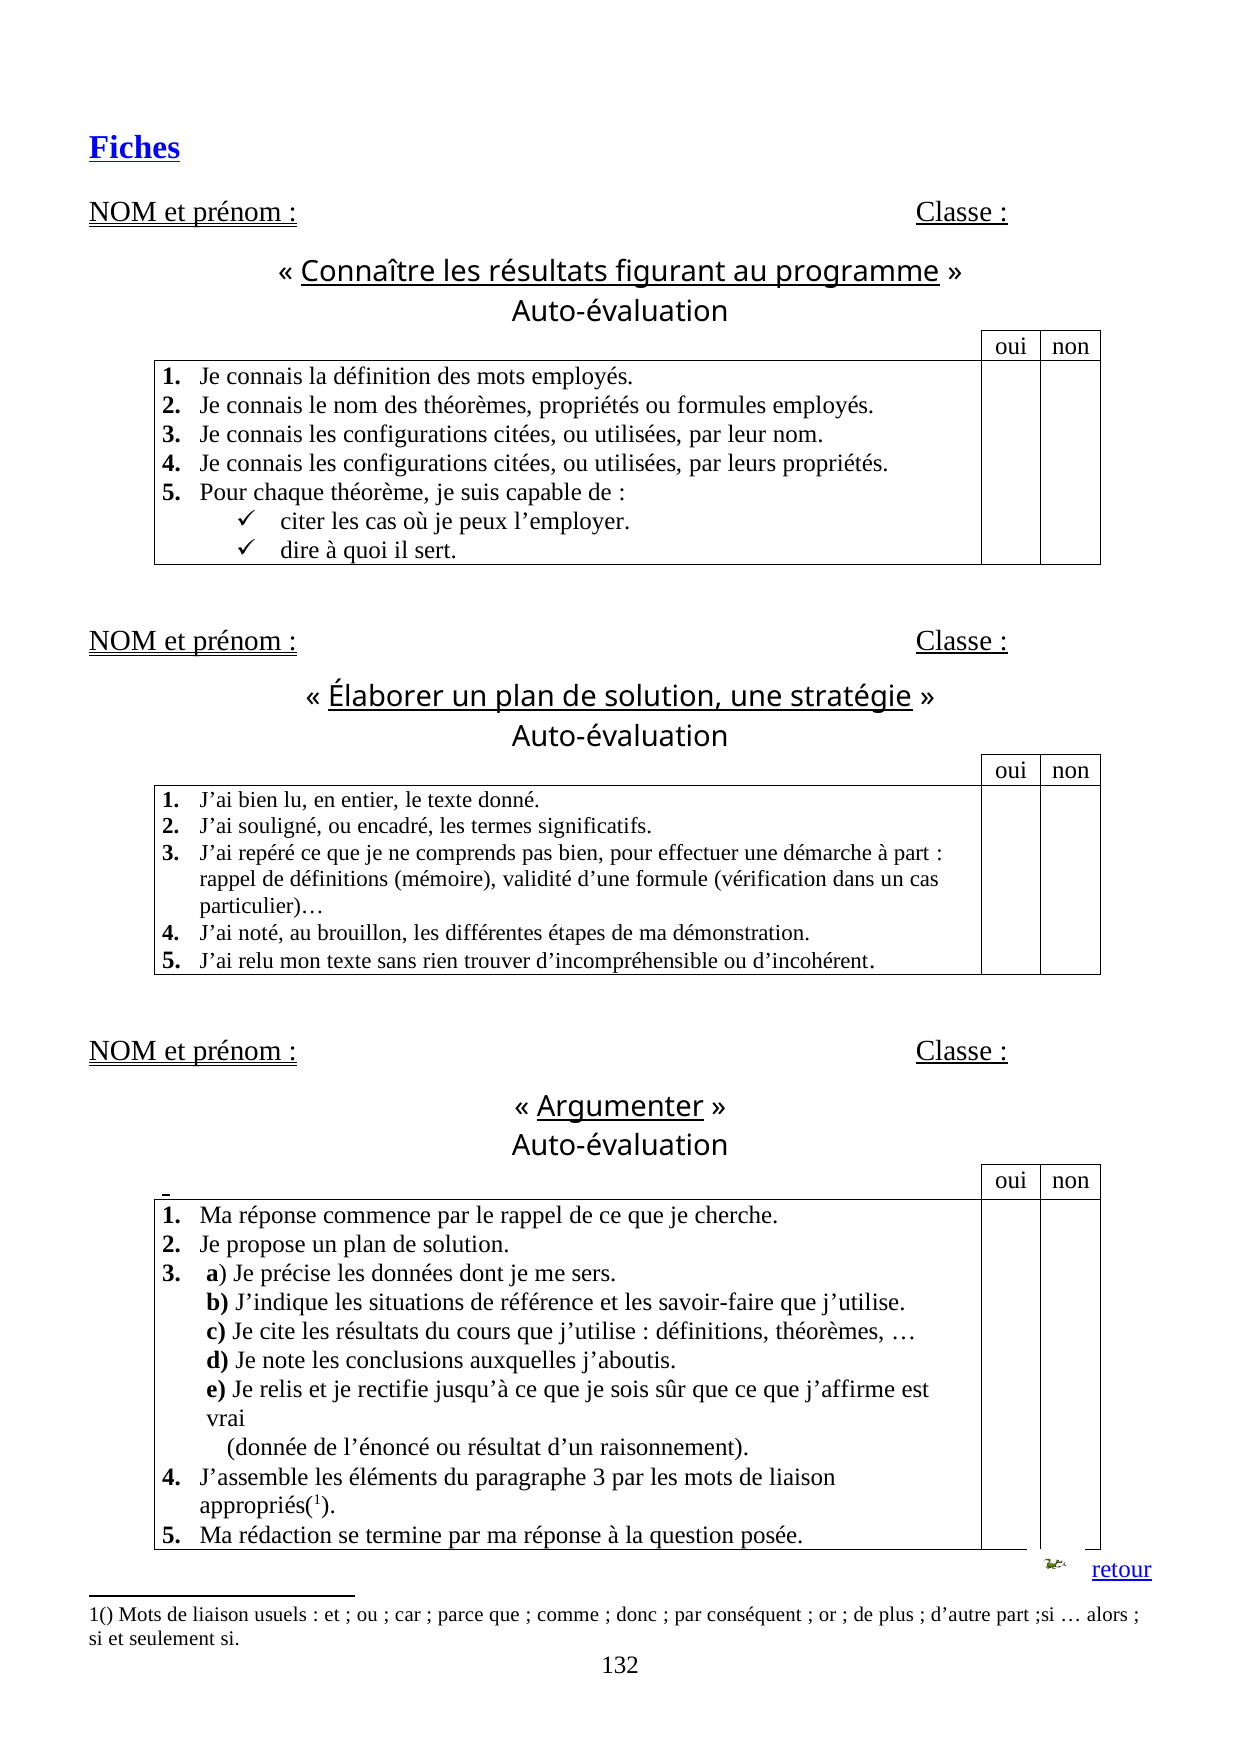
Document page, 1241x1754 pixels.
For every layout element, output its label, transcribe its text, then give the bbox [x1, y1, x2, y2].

table_header [155, 1164, 981, 1199]
table_cell [1041, 1200, 1100, 1548]
table_cell [982, 1200, 1040, 1548]
table_cell [982, 786, 1040, 974]
table_header oui [982, 755, 1040, 784]
text NOM et prénom : Classe : [89, 1033, 1151, 1067]
table_cell Je connais la définition des mots employés. Je connais le nom des théorèmes, propriétés ou formules employés. Je connais les configurations citées, ou utilisées, par leur nom. Je connais les configurations citées, ou utilisées, par leurs propriétés. Pour chaque théorème, je suis capable de : citer les cas où je peux l’employer. dire à quoi il sert. [155, 361, 981, 564]
text retour [89, 1549, 1151, 1583]
text Auto-évaluation [89, 290, 1151, 329]
table_header oui [982, 331, 1040, 360]
table_header non [1041, 1165, 1100, 1199]
text NOM et prénom : Classe : [89, 623, 1151, 657]
table_cell [1041, 786, 1100, 974]
table_cell J’ai bien lu, en entier, le texte donné. J’ai souligné, ou encadré, les termes significatifs. J’ai repéré ce que je ne comprends pas bien, pour effectuer une démarche à part : rappel de définitions (mémoire), validité d’une formule (vérification dans un cas particulier)… J’ai noté, au brouillon, les différentes étapes de ma démonstration. J’ai relu mon texte sans rien trouver d’incompréhensible ou d’incohérent. [155, 786, 981, 974]
table_header [155, 330, 981, 360]
table_cell [982, 361, 1040, 564]
table_cell Ma réponse commence par le rappel de ce que je cherche. Je propose un plan de solution. a) Je précise les données dont je me sers. b) J’indique les situations de référence et les savoir-faire que j’utilise. c) Je cite les résultats du cours que j’utilise : définitions, théorèmes, … d) Je note les conclusions auxquelles j’aboutis. e) Je relis et je rectifie jusqu’à ce que je sois sûr que ce que j’affirme est vrai (donnée de l’énoncé ou résultat d’un raisonnement). J’assemble les éléments du paragraphe 3 par les mots de liaison appropriés(). Ma rédaction se termine par ma réponse à la question posée. [155, 1200, 981, 1548]
text « Connaître les résultats figurant au programme » [89, 251, 1151, 290]
text « Élaborer un plan de solution, une stratégie » [89, 675, 1151, 715]
table_header oui [982, 1165, 1040, 1199]
text Auto-évaluation [89, 1125, 1151, 1164]
table_header [155, 754, 981, 784]
table_header non [1041, 331, 1100, 360]
text « Argumenter » [89, 1085, 1151, 1125]
subtitle Fiches [89, 127, 1151, 166]
table_header non [1041, 755, 1100, 784]
text Auto-évaluation [89, 715, 1151, 754]
table_cell [1041, 361, 1100, 564]
text NOM et prénom : Classe : [89, 194, 1151, 228]
